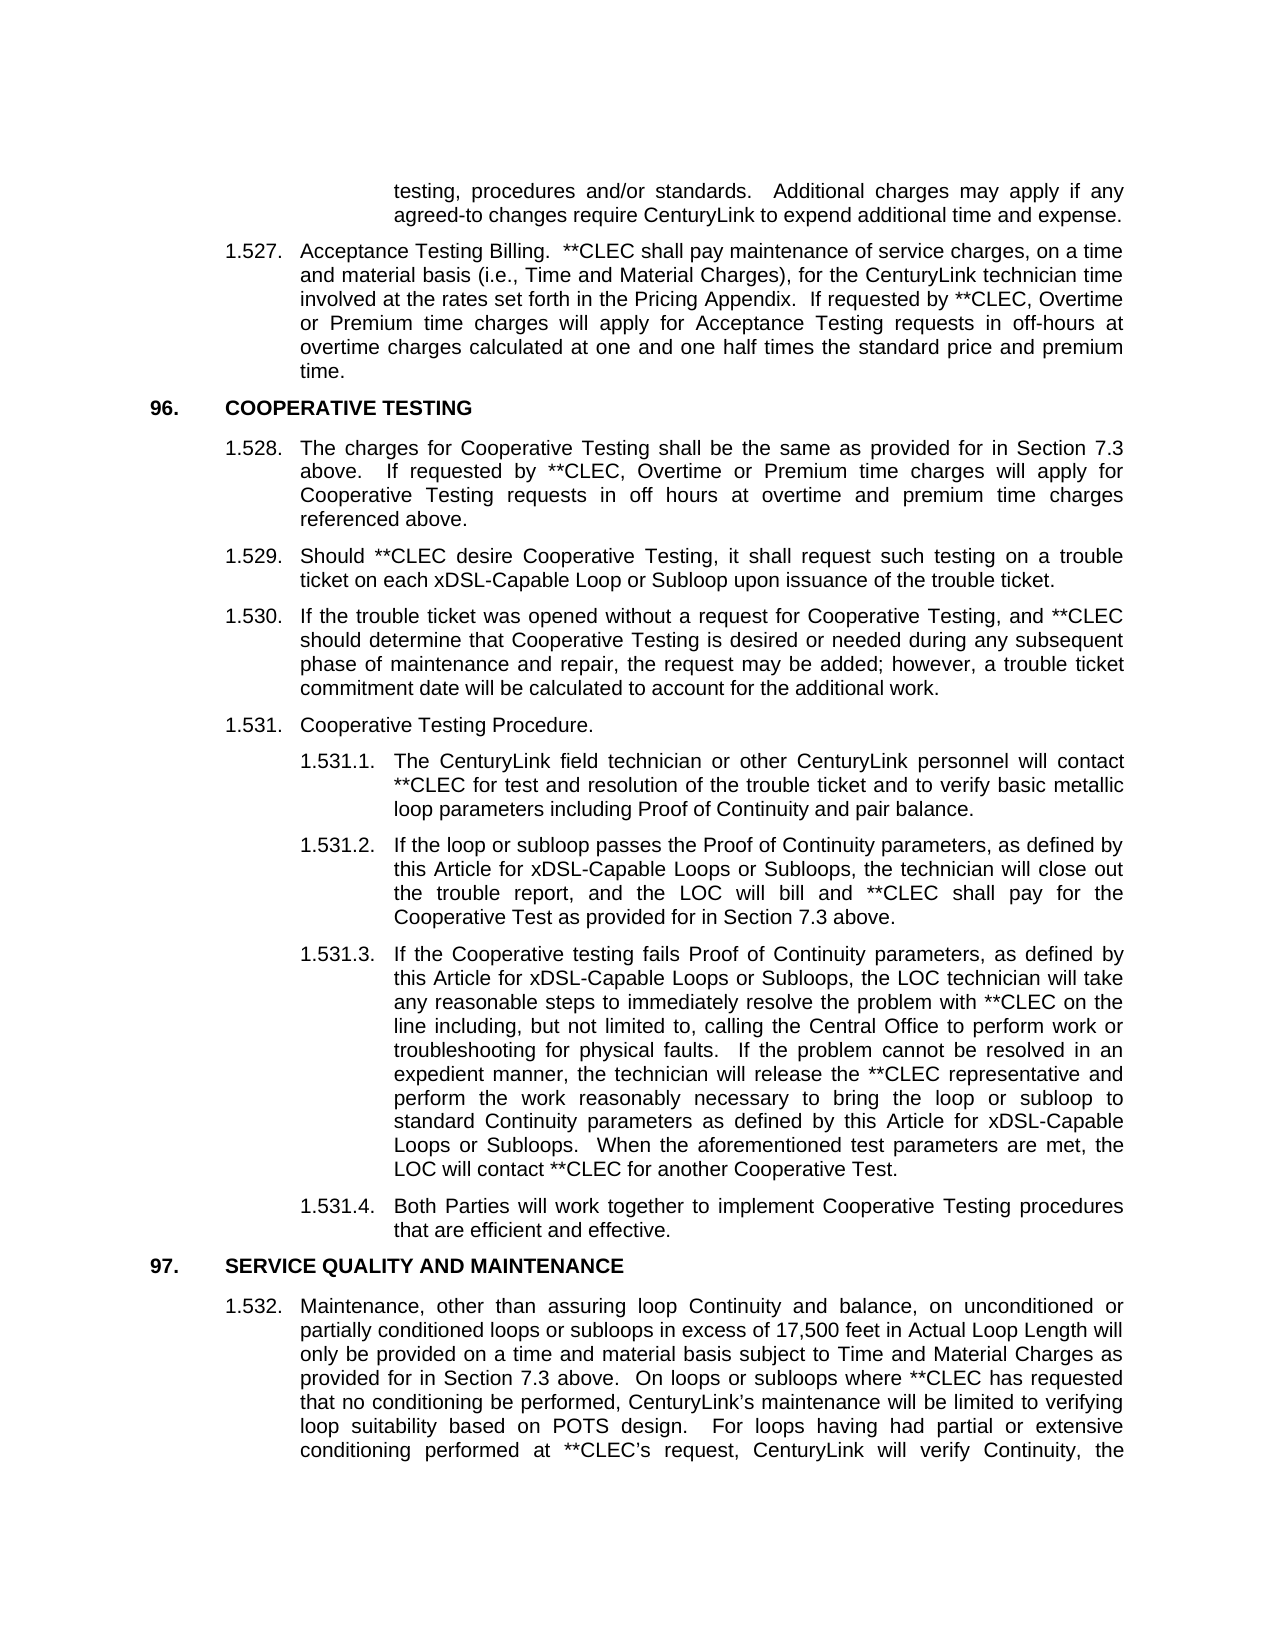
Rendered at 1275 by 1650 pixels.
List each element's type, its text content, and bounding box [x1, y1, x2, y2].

list If the trouble ticket was opened without a request for Cooperative Testing, and **CLEC should determine that Cooperative Testing is desired or needed during any subsequent phase of maintenance and repair, the request may be added; however, a trouble ticket commitment date will be calculated to account for the additional work. [225, 604, 1125, 700]
list Acceptance Testing Billing. **CLEC shall pay maintenance of service charges, on a time and material basis (i.e., Time and Material Charges), for the CenturyLink technician time involved at the rates set forth in the Pricing Appendix. If requested by **CLEC, Overtime or Premium time charges will apply for Acceptance Testing requests in off-hours at overtime charges calculated at one and one half times the standard price and premium time. [225, 239, 1125, 383]
list Both Parties will work together to implement Cooperative Testing procedures that are efficient and effective. [300, 1194, 1125, 1242]
list Should **CLEC desire Cooperative Testing, it shall request such testing on a trouble ticket on each xDSL-Capable Loop or Subloop upon issuance of the trouble ticket. [225, 544, 1125, 592]
subtitle SERVICE QUALITY AND MAINTENANCE [150, 1254, 1125, 1278]
list The charges for Cooperative Testing shall be the same as provided for in Section 7.3 above. If requested by **CLEC, Overtime or Premium time charges will apply for Cooperative Testing requests in off hours at overtime and premium time charges referenced above. [225, 435, 1125, 531]
list If the Cooperative testing fails Proof of Continuity parameters, as defined by this Article for xDSL-Capable Loops or Subloops, the LOC technician will take any reasonable steps to immediately resolve the problem with **CLEC on the line including, but not limited to, calling the Central Office to perform work or troubleshooting for physical faults. If the problem cannot be resolved in an expedient manner, the technician will release the **CLEC representative and perform the work reasonably necessary to bring the loop or subloop to standard Continuity parameters as defined by this Article for xDSL-Capable Loops or Subloops. When the aforementioned test parameters are met, the LOC will contact **CLEC for another Cooperative Test. [300, 942, 1125, 1181]
list The CenturyLink field technician or other CenturyLink personnel will contact **CLEC for test and resolution of the trouble ticket and to verify basic metallic loop parameters including Proof of Continuity and pair balance. [300, 749, 1125, 821]
list Maintenance, other than assuring loop Continuity and balance, on unconditioned or partially conditioned loops or subloops in excess of 17,500 feet in Actual Loop Length will only be provided on a time and material basis subject to Time and Material Charges as provided for in Section 7.3 above. On loops or subloops where **CLEC has requested that no conditioning be performed, CenturyLink’s maintenance will be limited to verifying loop suitability based on POTS design. For loops having had partial or extensive conditioning performed at **CLEC’s request, CenturyLink will verify Continuity, the [225, 1294, 1125, 1462]
subtitle COOPERATIVE TESTING [150, 395, 1125, 419]
list testing, procedures and/or standards. Additional charges may apply if any agreed-to changes require CenturyLink to expend additional time and expense. [300, 179, 1125, 227]
list Cooperative Testing Procedure. [225, 712, 1125, 736]
list If the loop or subloop passes the Proof of Continuity parameters, as defined by this Article for xDSL-Capable Loops or Subloops, the technician will close out the trouble report, and the LOC will bill and **CLEC shall pay for the Cooperative Test as provided for in Section 7.3 above. [300, 833, 1125, 929]
